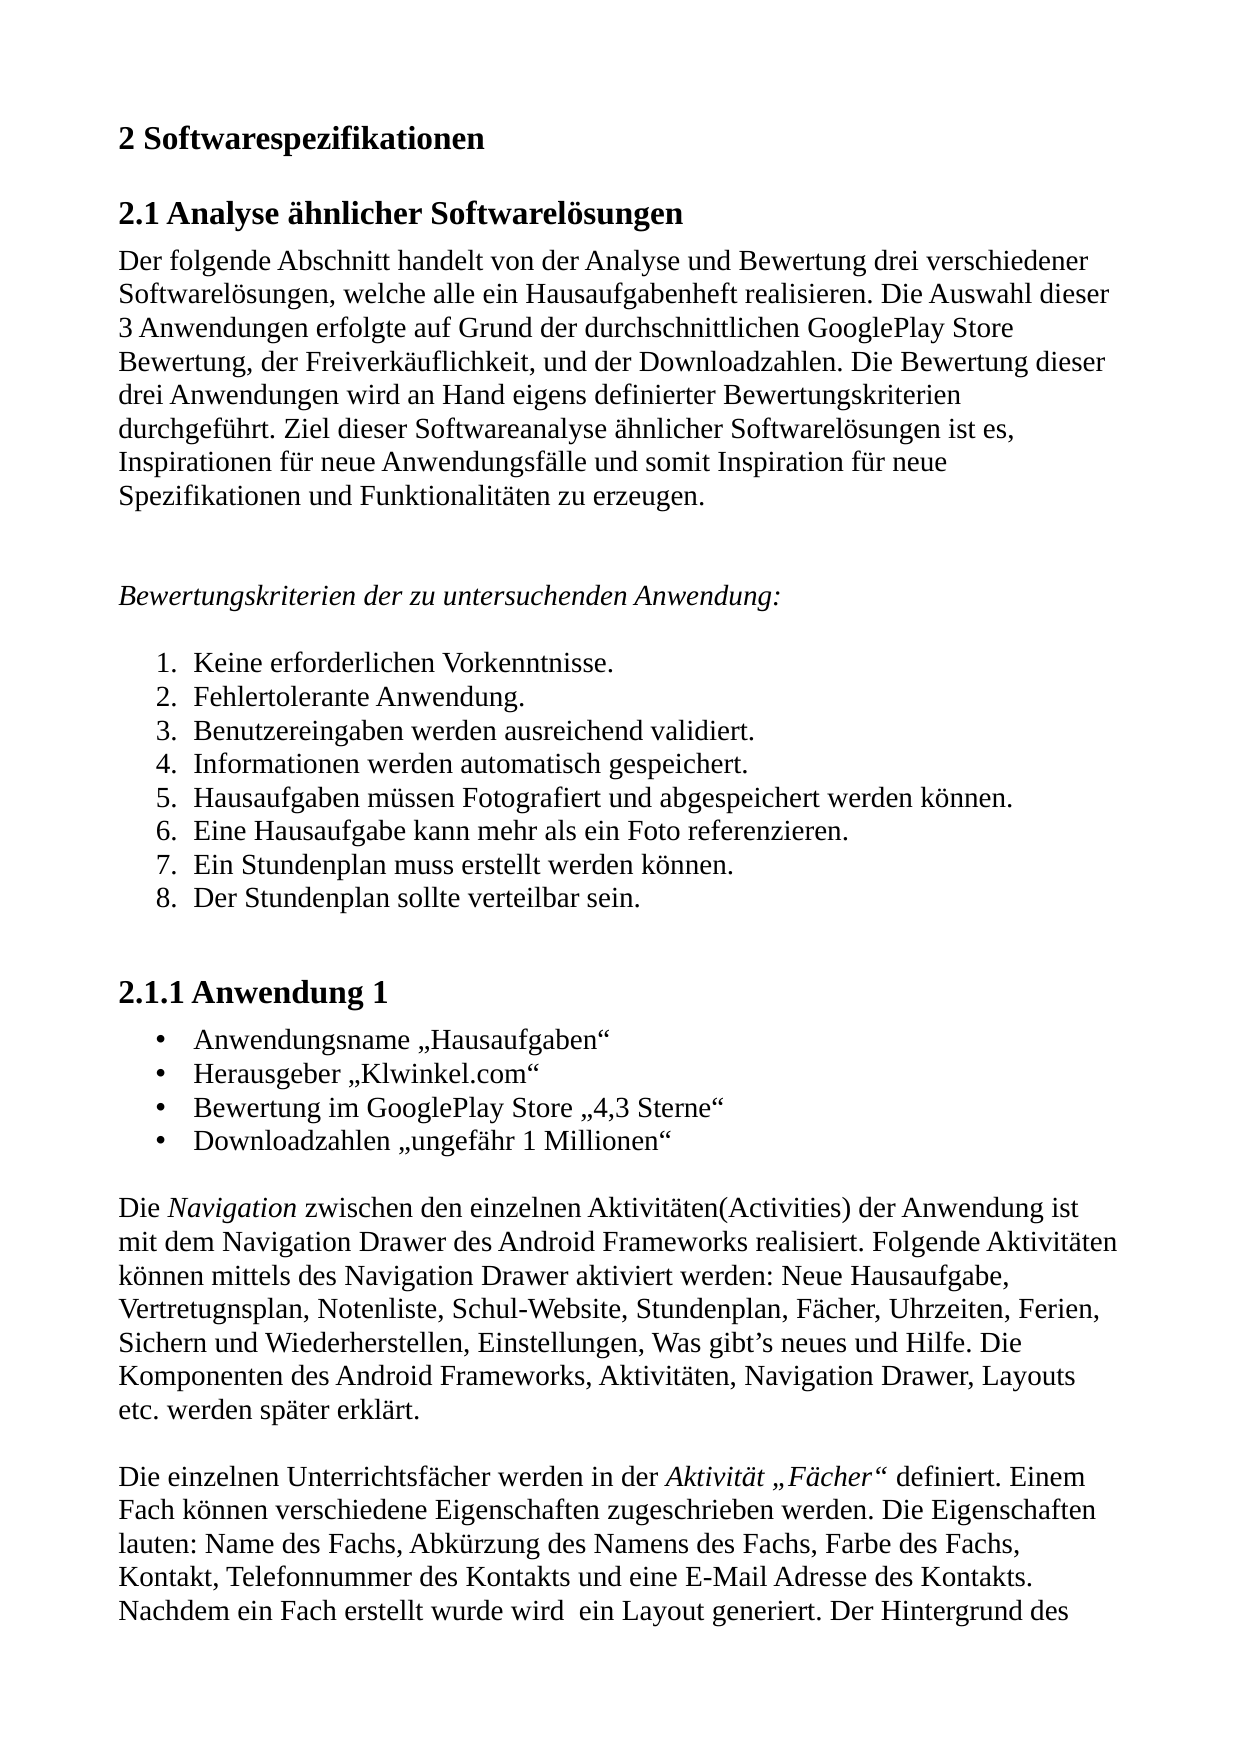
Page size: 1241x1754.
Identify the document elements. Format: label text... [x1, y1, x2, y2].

list Anwendungsname „Hausaufgaben“ [156, 1022, 1122, 1056]
list Informationen werden automatisch gespeichert. [156, 746, 1122, 780]
list Eine Hausaufgabe kann mehr als ein Foto referenzieren. [156, 813, 1122, 847]
text Der folgende Abschnitt handelt von der Analyse und Bewertung drei verschiedener Softwarelösungen, welche alle ein Hausaufgabenheft realisieren. Die Auswahl dieser 3 Anwendungen erfolgte auf Grund der durchschnittlichen GooglePlay Store Bewertung, der Freiverkäuflichkeit, und der Downloadzahlen. Die Bewertung dieser drei Anwendungen wird an Hand eigens definierter Bewertungskriterien durchgeführt. Ziel dieser Softwareanalyse ähnlicher Softwarelösungen ist es, Inspirationen für neue Anwendungsfälle und somit Inspiration für neue Spezifikationen und Funktionalitäten zu erzeugen. [118, 243, 1122, 511]
list Keine erforderlichen Vorkenntnisse. [156, 646, 1122, 679]
subtitle 2 Softwarespezifikationen [118, 118, 1122, 156]
list Ein Stundenplan muss erstellt werden können. [156, 847, 1122, 880]
list Der Stundenplan sollte verteilbar sein. [156, 880, 1122, 914]
list Benutzereingaben werden ausreichend validiert. [156, 713, 1122, 746]
list Hausaufgaben müssen Fotografiert und abgespeichert werden können. [156, 780, 1122, 813]
list Downloadzahlen „ungefähr 1 Millionen“ [156, 1123, 1122, 1157]
text Die einzelnen Unterrichtsfächer werden in der Aktivität „Fächer“ definiert. Einem Fach können verschiedene Eigenschaften zugeschrieben werden. Die Eigenschaften lauten: Name des Fachs, Abkürzung des Namens des Fachs, Farbe des Fachs, Kontakt, Telefonnummer des Kontakts und eine E-Mail Adresse des Kontakts. Nachdem ein Fach erstellt wurde wird ein Layout generiert. Der Hintergrund des [118, 1459, 1122, 1627]
text Bewertungskriterien der zu untersuchenden Anwendung: [118, 578, 1122, 612]
list Herausgeber „Klwinkel.com“ [156, 1056, 1122, 1090]
subtitle 2.1.1 Anwendung 1 [118, 972, 1122, 1011]
list Bewertung im GooglePlay Store „4,3 Sterne“ [156, 1090, 1122, 1123]
text Die Navigation zwischen den einzelnen Aktivitäten(Activities) der Anwendung ist mit dem Navigation Drawer des Android Frameworks realisiert. Folgende Aktivitäten können mittels des Navigation Drawer aktiviert werden: Neue Hausaufgabe, Vertretugnsplan, Notenliste, Schul-Website, Stundenplan, Fächer, Uhrzeiten, Ferien, Sichern und Wiederherstellen, Einstellungen, Was gibt’s neues und Hilfe. Die Komponenten des Android Frameworks, Aktivitäten, Navigation Drawer, Layouts etc. werden später erklärt. [118, 1191, 1122, 1425]
list Fehlertolerante Anwendung. [156, 679, 1122, 713]
subtitle 2.1 Analyse ähnlicher Softwarelösungen [118, 193, 1122, 231]
